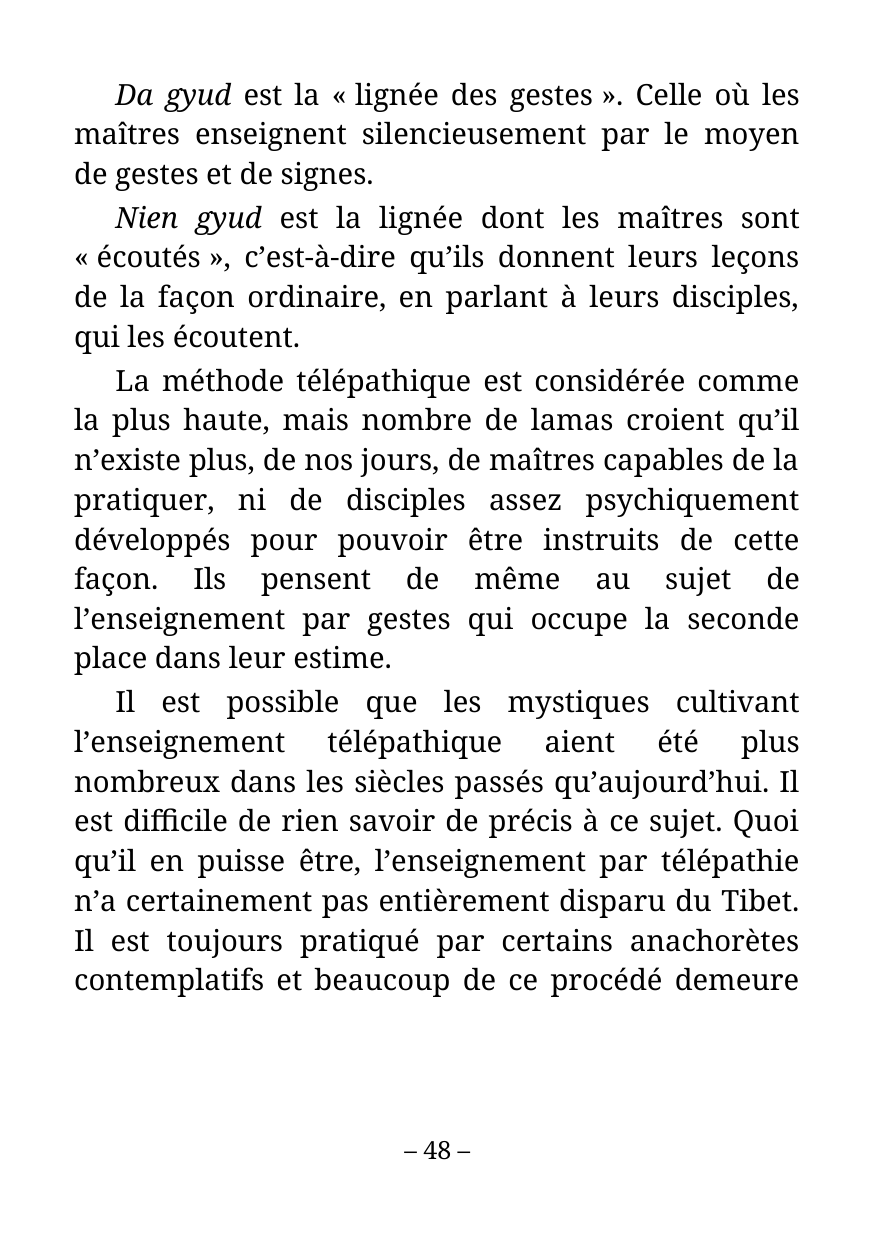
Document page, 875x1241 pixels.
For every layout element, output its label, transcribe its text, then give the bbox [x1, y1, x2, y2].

text La méthode télépathique est considérée comme la plus haute, mais nombre de lamas croient qu’il n’existe plus, de nos jours, de maîtres capables de la pratiquer, ni de disciples assez psychiquement développés pour pouvoir être instruits de cette façon. Ils pensent de même au sujet de l’enseignement par gestes qui occupe la seconde place dans leur estime. [74, 360, 800, 677]
text Nien gyud est la lignée dont les maîtres sont « écoutés », c’est-à-dire qu’ils donnent leurs leçons de la façon ordinaire, en parlant à leurs disciples, qui les écoutent. [74, 197, 800, 356]
text Il est possible que les mystiques cultivant l’enseignement télépathique aient été plus nombreux dans les siècles passés qu’aujourd’hui. Il est difficile de rien savoir de précis à ce sujet. Quoi qu’il en puisse être, l’enseignement par télépathie n’a certainement pas entièrement disparu du Tibet. Il est toujours pratiqué par certains anachorètes contemplatifs et beaucoup de ce procédé demeure [74, 682, 800, 999]
text Da gyud est la « lignée des gestes ». Celle où les maîtres enseignent silencieusement par le moyen de gestes et de signes. [74, 74, 800, 193]
